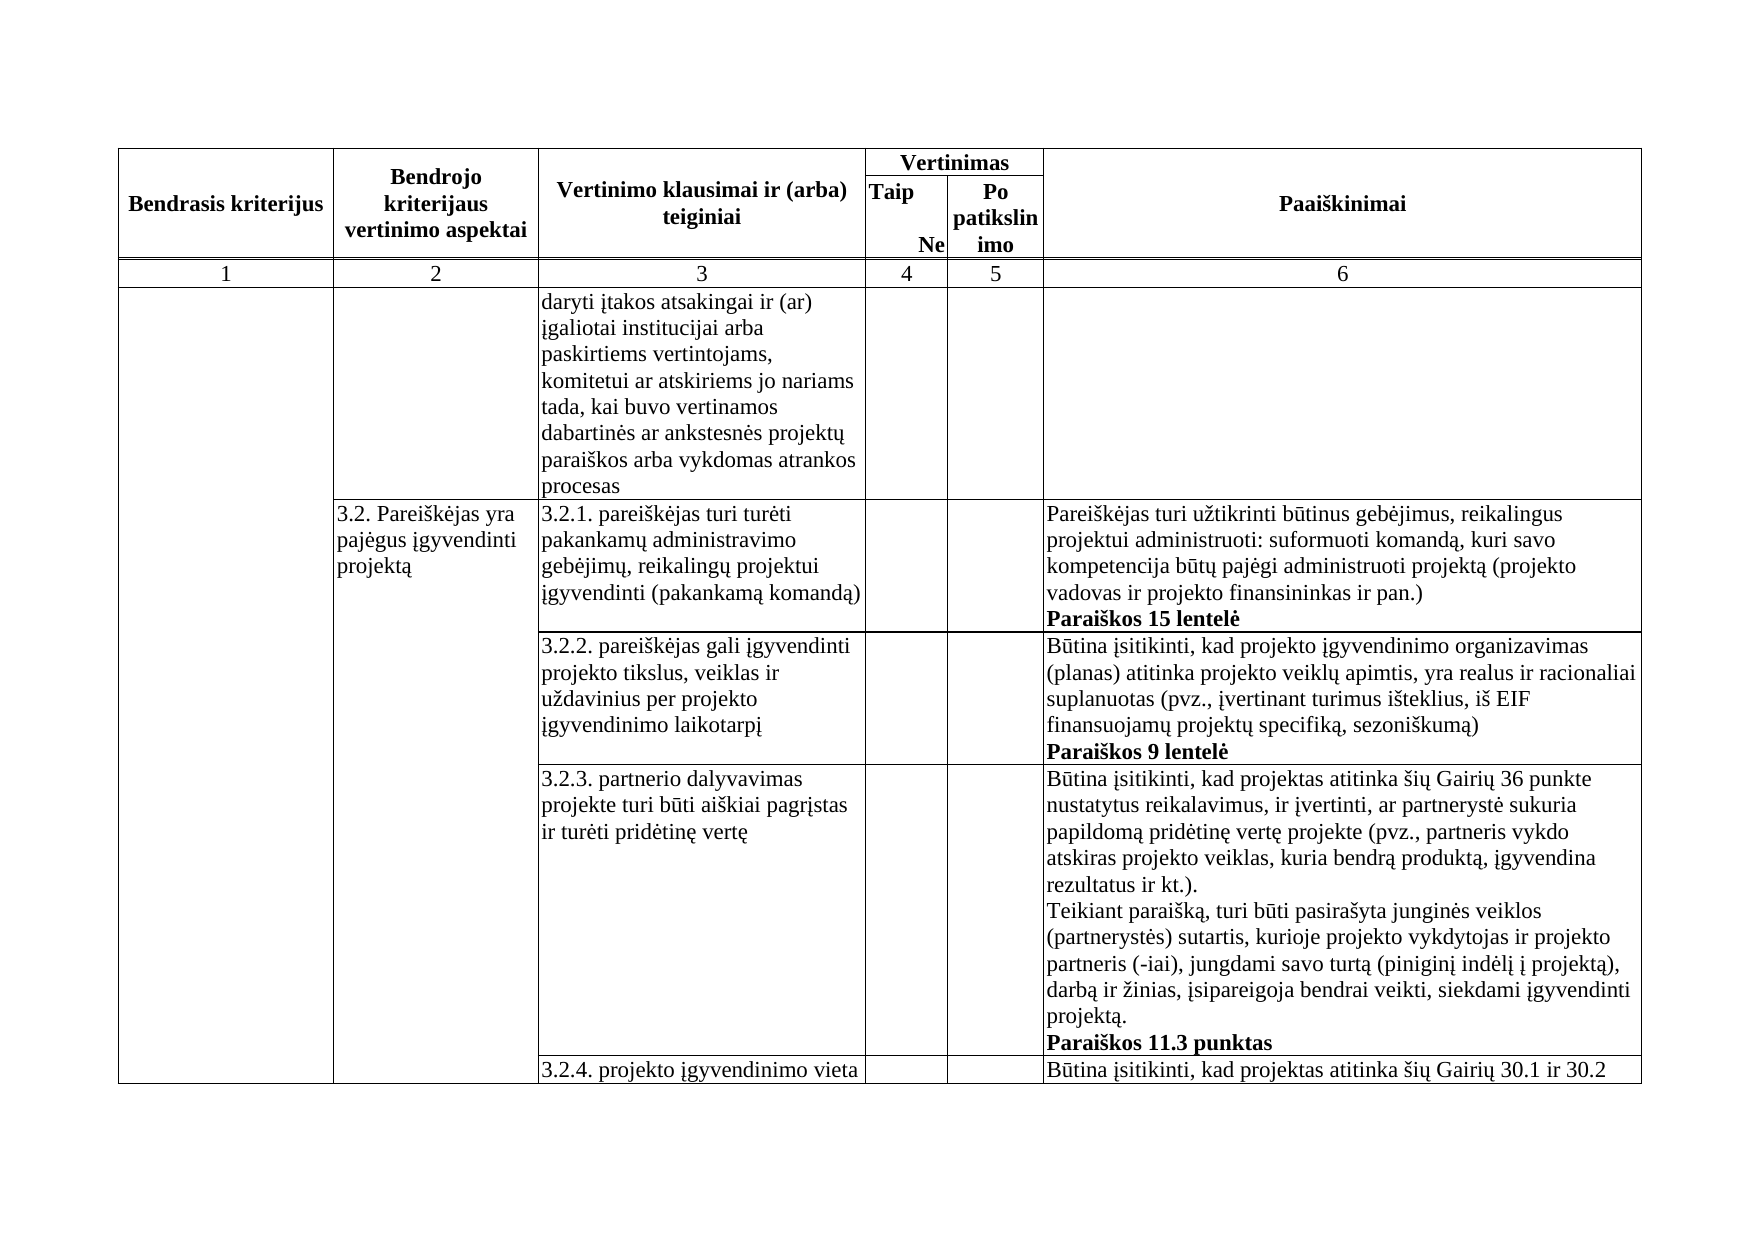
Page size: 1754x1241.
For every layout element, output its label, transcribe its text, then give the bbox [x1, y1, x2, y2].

table_header Vertinimo klausimai ir (arba) teiginiai [539, 149, 865, 257]
table_cell [948, 500, 1043, 631]
table_cell Būtina įsitikinti, kad projektas atitinka šių Gairių 36 punkte nustatytus reikalavimus, ir įvertinti, ar partnerystė sukuria papildomą pridėtinę vertę projekte (pvz., partneris vykdo atskiras projekto veiklas, kuria bendrą produktą, įgyvendina rezultatus ir kt.). Teikiant paraišką, turi būti pasirašyta junginės veiklos (partnerystės) sutartis, kurioje projekto vykdytojas ir projekto partneris (-iai), jungdami savo turtą (piniginį indėlį į projektą), darbą ir žinias, įsipareigoja bendrai veikti, siekdami įgyvendinti projektą. Paraiškos 11.3 punktas [1044, 765, 1641, 1055]
table_header Vertinimas [866, 149, 1043, 175]
table_cell [948, 633, 1043, 764]
table_cell [866, 500, 947, 631]
table_cell [119, 288, 333, 1082]
table_cell Po patikslinimo [948, 176, 1043, 257]
table_cell 3.2. Pareiškėjas yra pajėgus įgyvendinti projektą [334, 500, 538, 1082]
table_cell Taip Ne [866, 176, 947, 257]
table_cell [1044, 288, 1641, 498]
table_header Bendrasis kriterijus [119, 149, 333, 257]
table_cell [334, 288, 538, 498]
table_cell 4 [866, 260, 947, 287]
table_cell 3.2.3. partnerio dalyvavimas projekte turi būti aiškiai pagrįstas ir turėti pridėtinę vertę [539, 765, 865, 1055]
table_cell [866, 288, 947, 498]
table_cell [866, 765, 947, 1055]
table_cell 3.2.4. projekto įgyvendinimo vieta [539, 1056, 865, 1082]
table_cell 5 [948, 260, 1043, 287]
table_header Paaiškinimai [1044, 149, 1641, 257]
table_cell [866, 1056, 947, 1082]
table_cell 3.2.1. pareiškėjas turi turėti pakankamų administravimo gebėjimų, reikalingų projektui įgyvendinti (pakankamą komandą) [539, 500, 865, 631]
table_cell Pareiškėjas turi užtikrinti būtinus gebėjimus, reikalingus projektui administruoti: suformuoti komandą, kuri savo kompetencija būtų pajėgi administruoti projektą (projekto vadovas ir projekto finansininkas ir pan.) Paraiškos 15 lentelė [1044, 500, 1641, 631]
table_cell [866, 633, 947, 764]
table_cell Būtina įsitikinti, kad projekto įgyvendinimo organizavimas (planas) atitinka projekto veiklų apimtis, yra realus ir racionaliai suplanuotas (pvz., įvertinant turimus išteklius, iš EIF finansuojamų projektų specifiką, sezoniškumą) Paraiškos 9 lentelė [1044, 633, 1641, 764]
table_cell 3 [539, 260, 865, 287]
table_cell 1 [119, 260, 333, 287]
table_cell [948, 1056, 1043, 1082]
table_cell daryti įtakos atsakingai ir (ar) įgaliotai institucijai arba paskirtiems vertintojams, komitetui ar atskiriems jo nariams tada, kai buvo vertinamos dabartinės ar ankstesnės projektų paraiškos arba vykdomas atrankos procesas [539, 288, 865, 498]
table_cell 2 [334, 260, 538, 287]
table_cell Būtina įsitikinti, kad projektas atitinka šių Gairių 30.1 ir 30.2 [1044, 1056, 1641, 1082]
table_cell 6 [1044, 260, 1641, 287]
table_cell [948, 288, 1043, 498]
table_header Bendrojo kriterijaus vertinimo aspektai [334, 149, 538, 257]
table_cell [948, 765, 1043, 1055]
table_cell 3.2.2. pareiškėjas gali įgyvendinti projekto tikslus, veiklas ir uždavinius per projekto įgyvendinimo laikotarpį [539, 633, 865, 764]
